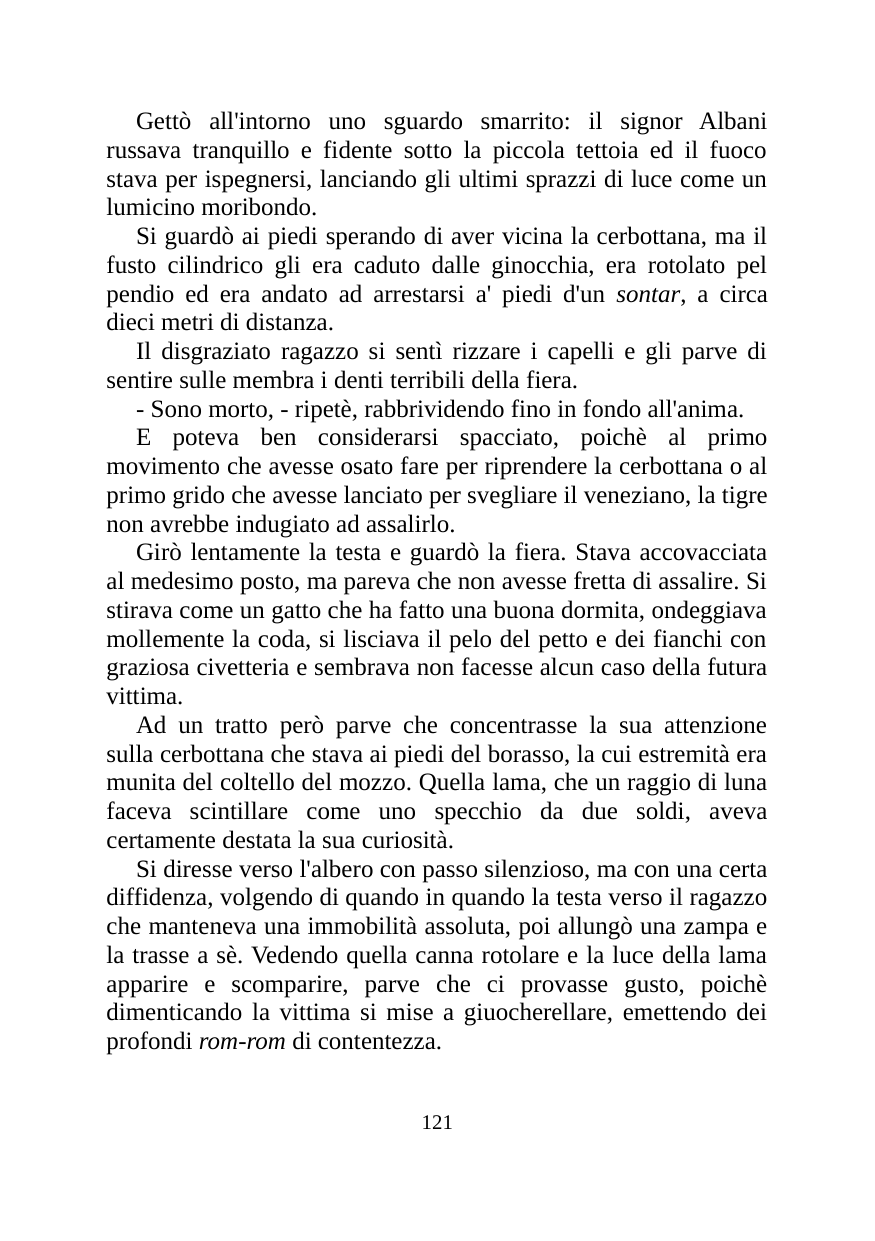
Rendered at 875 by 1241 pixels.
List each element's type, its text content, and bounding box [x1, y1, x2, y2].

text E poteva ben considerarsi spacciato, poichè al primo movimento che avesse osato fare per riprendere la cerbottana o al primo grido che avesse lanciato per svegliare il veneziano, la tigre non avrebbe indugiato ad assalirlo. [106, 422, 768, 537]
text - Sono morto, - ripetè, rabbrividendo fino in fondo all'anima. [106, 394, 768, 422]
text Girò lentamente la testa e guardò la fiera. Stava accovacciata al medesimo posto, ma pareva che non avesse fretta di assalire. Si stirava come un gatto che ha fatto una buona dormita, ondeggiava mollemente la coda, si lisciava il pelo del petto e dei fianchi con graziosa civetteria e sembrava non facesse alcun caso della futura vittima. [106, 537, 768, 710]
text Si guardò ai piedi sperando di aver vicina la cerbottana, ma il fusto cilindrico gli era caduto dalle ginocchia, era rotolato pel pendio ed era andato ad arrestarsi a' piedi d'un sontar, a circa dieci metri di distanza. [106, 221, 768, 336]
text Ad un tratto però parve che concentrasse la sua attenzione sulla cerbottana che stava ai piedi del borasso, la cui estremità era munita del coltello del mozzo. Quella lama, che un raggio di luna faceva scintillare come uno specchio da due soldi, aveva certamente destata la sua curiosità. [106, 710, 768, 854]
text Si diresse verso l'albero con passo silenzioso, ma con una certa diffidenza, volgendo di quando in quando la testa verso il ragazzo che manteneva una immobilità assoluta, poi allungò una zampa e la trasse a sè. Vedendo quella canna rotolare e la luce della lama apparire e scomparire, parve che ci provasse gusto, poichè dimenticando la vittima si mise a giuocherellare, emettendo dei profondi rom-rom di contentezza. [106, 854, 768, 1055]
text Gettò all'intorno uno sguardo smarrito: il signor Albani russava tranquillo e fidente sotto la piccola tettoia ed il fuoco stava per ispegnersi, lanciando gli ultimi sprazzi di luce come un lumicino moribondo. [106, 106, 768, 221]
text Il disgraziato ragazzo si sentì rizzare i capelli e gli parve di sentire sulle membra i denti terribili della fiera. [106, 336, 768, 394]
